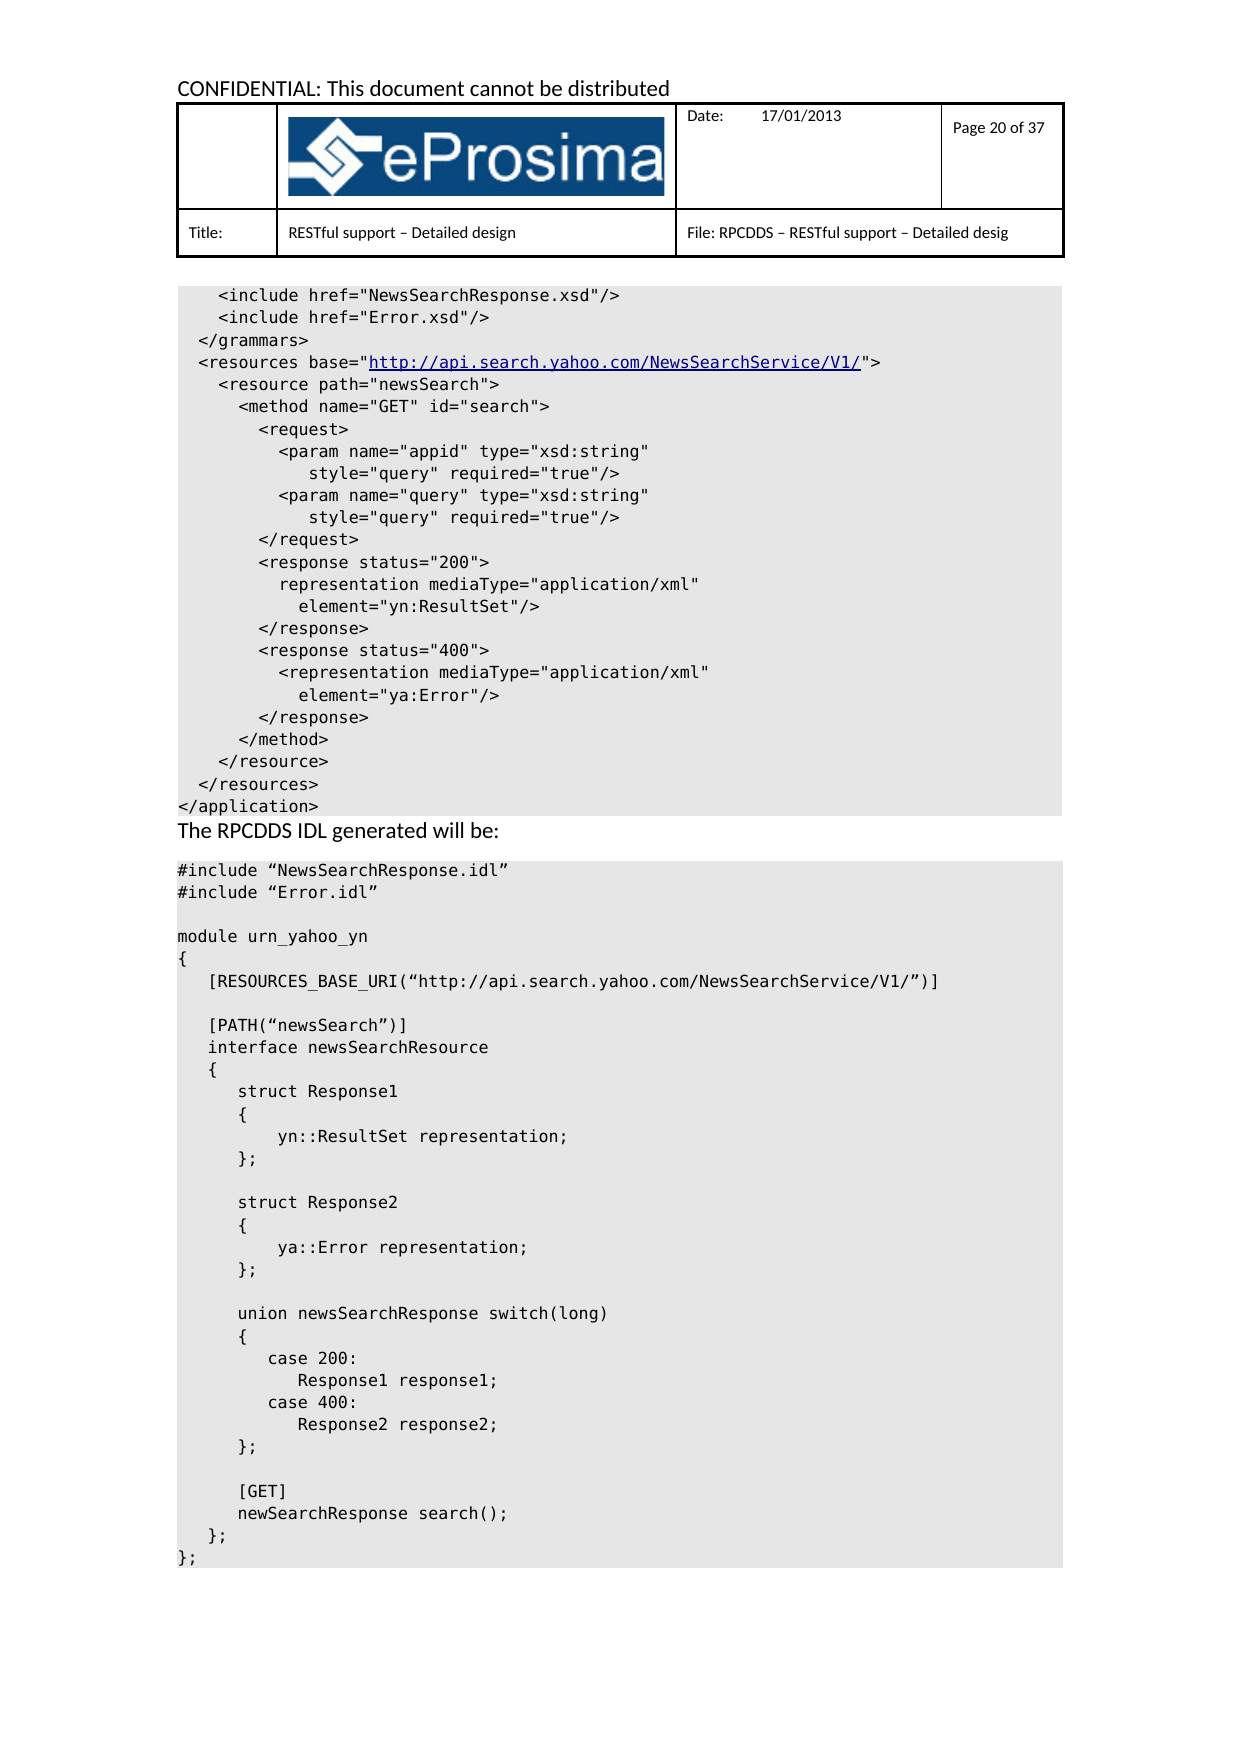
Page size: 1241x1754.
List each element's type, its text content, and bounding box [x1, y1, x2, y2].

text The RPCDDS IDL generated will be: [177, 816, 1063, 844]
picture [288, 117, 665, 196]
table_header #include “NewsSearchResponse.idl” #include “Error.idl” module urn_yahoo_yn { [RESOURCES_BASE_URI(“http://api.search.yahoo.com/NewsSearchService/V1/”)] [PATH(“newsSearch”)] interface newsSearchResource { struct Response1 { yn::ResultSet representation; }; struct Response2 { ya::Error representation; }; union newsSearchResponse switch(long) { case 200: Response1 response1; case 400: Response2 response2; }; [GET] newSearchResponse search(); }; }; [177, 861, 1063, 1568]
table_header <include href="NewsSearchResponse.xsd"/> <include href="Error.xsd"/> </grammars> <resources base="http://api.search.yahoo.com/NewsSearchService/V1/"> <resource path="newsSearch"> <method name="GET" id="search"> <request> <param name="appid" type="xsd:string" style="query" required="true"/> <param name="query" type="xsd:string" style="query" required="true"/> </request> <response status="200"> representation mediaType="application/xml" element="yn:ResultSet"/> </response> <response status="400"> <representation mediaType="application/xml" element="ya:Error"/> </response> </method> </resource> </resources> </application> [178, 286, 1062, 816]
